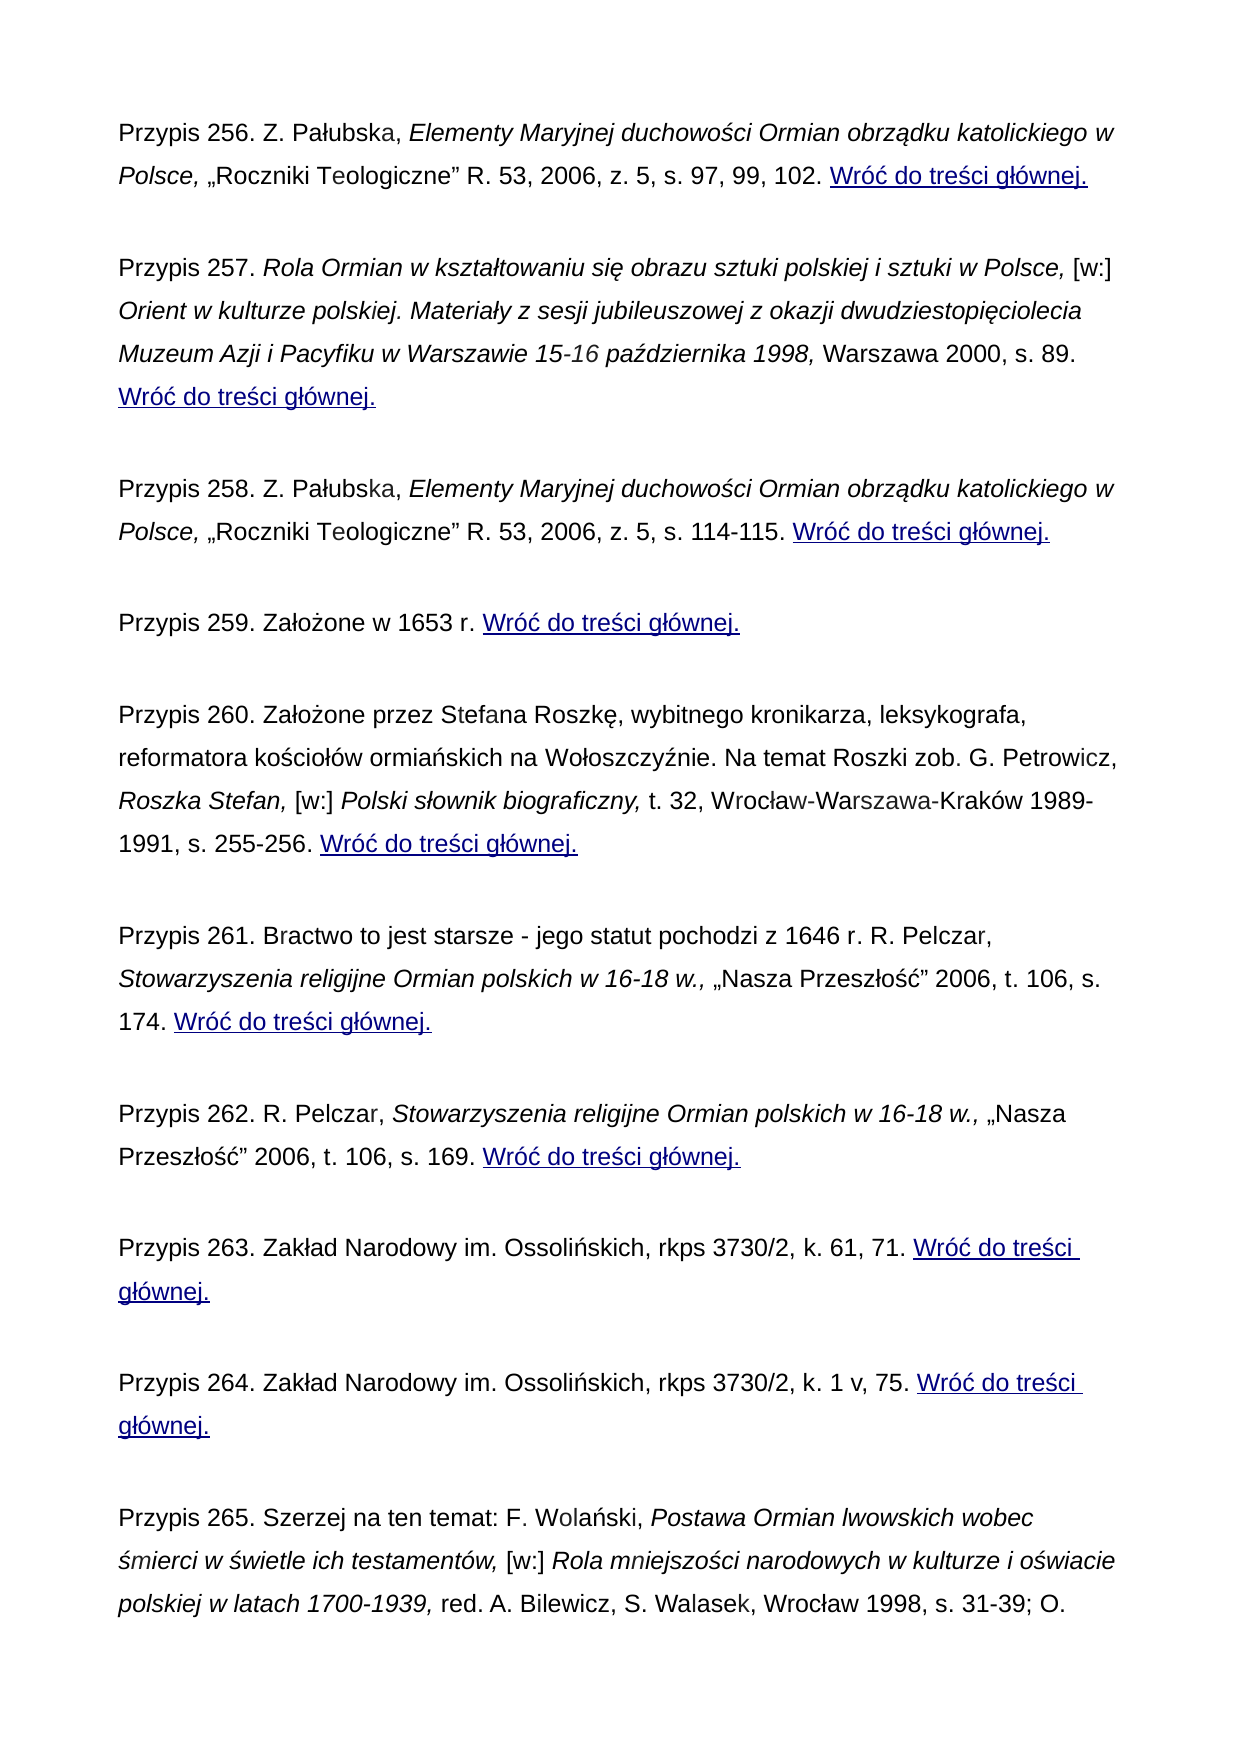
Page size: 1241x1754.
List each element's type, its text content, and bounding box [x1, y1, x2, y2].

text Przypis 260. Założone przez Stefana Roszkę, wybitnego kronikarza, leksykografa, reformatora kościołów ormiańskich na Wołoszczyźnie. Na temat Roszki zob. G. Petrowicz, Roszka Stefan, [w:] Polski słownik biograficzny, t. 32, Wrocław-Warszawa-Kraków 1989-1991, s. 255-256. Wróć do treści głównej. [118, 700, 1122, 858]
text Przypis 258. Z. Pałubska, Elementy Maryjnej duchowości Ormian obrządku katolickiego w Polsce, „Roczniki Teologiczne” R. 53, 2006, z. 5, s. 114-115. Wróć do treści głównej. [118, 474, 1122, 546]
text Przypis 263. Zakład Narodowy im. Ossolińskich, rkps 3730/2, k. 61, 71. Wróć do treści głównej. [118, 1233, 1122, 1305]
text Przypis 262. R. Pelczar, Stowarzyszenia religijne Ormian polskich w 16-18 w., „Nasza Przeszłość” 2006, t. 106, s. 169. Wróć do treści głównej. [118, 1099, 1122, 1171]
text Przypis 256. Z. Pałubska, Elementy Maryjnej duchowości Ormian obrządku katolickiego w Polsce, „Roczniki Teologiczne” R. 53, 2006, z. 5, s. 97, 99, 102. Wróć do treści głównej. [118, 118, 1122, 190]
text Przypis 261. Bractwo to jest starsze - jego statut pochodzi z 1646 r. R. Pelczar, Stowarzyszenia religijne Ormian polskich w 16-18 w., „Nasza Przeszłość” 2006, t. 106, s. 174. Wróć do treści głównej. [118, 921, 1122, 1036]
text Przypis 259. Założone w 1653 r. Wróć do treści głównej. [118, 608, 1122, 637]
text Przypis 257. Rola Ormian w kształtowaniu się obrazu sztuki polskiej i sztuki w Polsce, [w:] Orient w kulturze polskiej. Materiały z sesji jubileuszowej z okazji dwudziestopięciolecia Muzeum Azji i Pacyfiku w Warszawie 15-16 października 1998, Warszawa 2000, s. 89. Wróć do treści głównej. [118, 253, 1122, 411]
text Przypis 265. Szerzej na ten temat: F. Wolański, Postawa Ormian lwowskich wobec śmierci w świetle ich testamentów, [w:] Rola mniejszości narodowych w kulturze i oświacie polskiej w latach 1700-1939, red. A. Bilewicz, S. Walasek, Wrocław 1998, s. 31-39; O. [118, 1503, 1122, 1618]
text Przypis 264. Zakład Narodowy im. Ossolińskich, rkps 3730/2, k. 1 v, 75. Wróć do treści głównej. [118, 1368, 1122, 1440]
